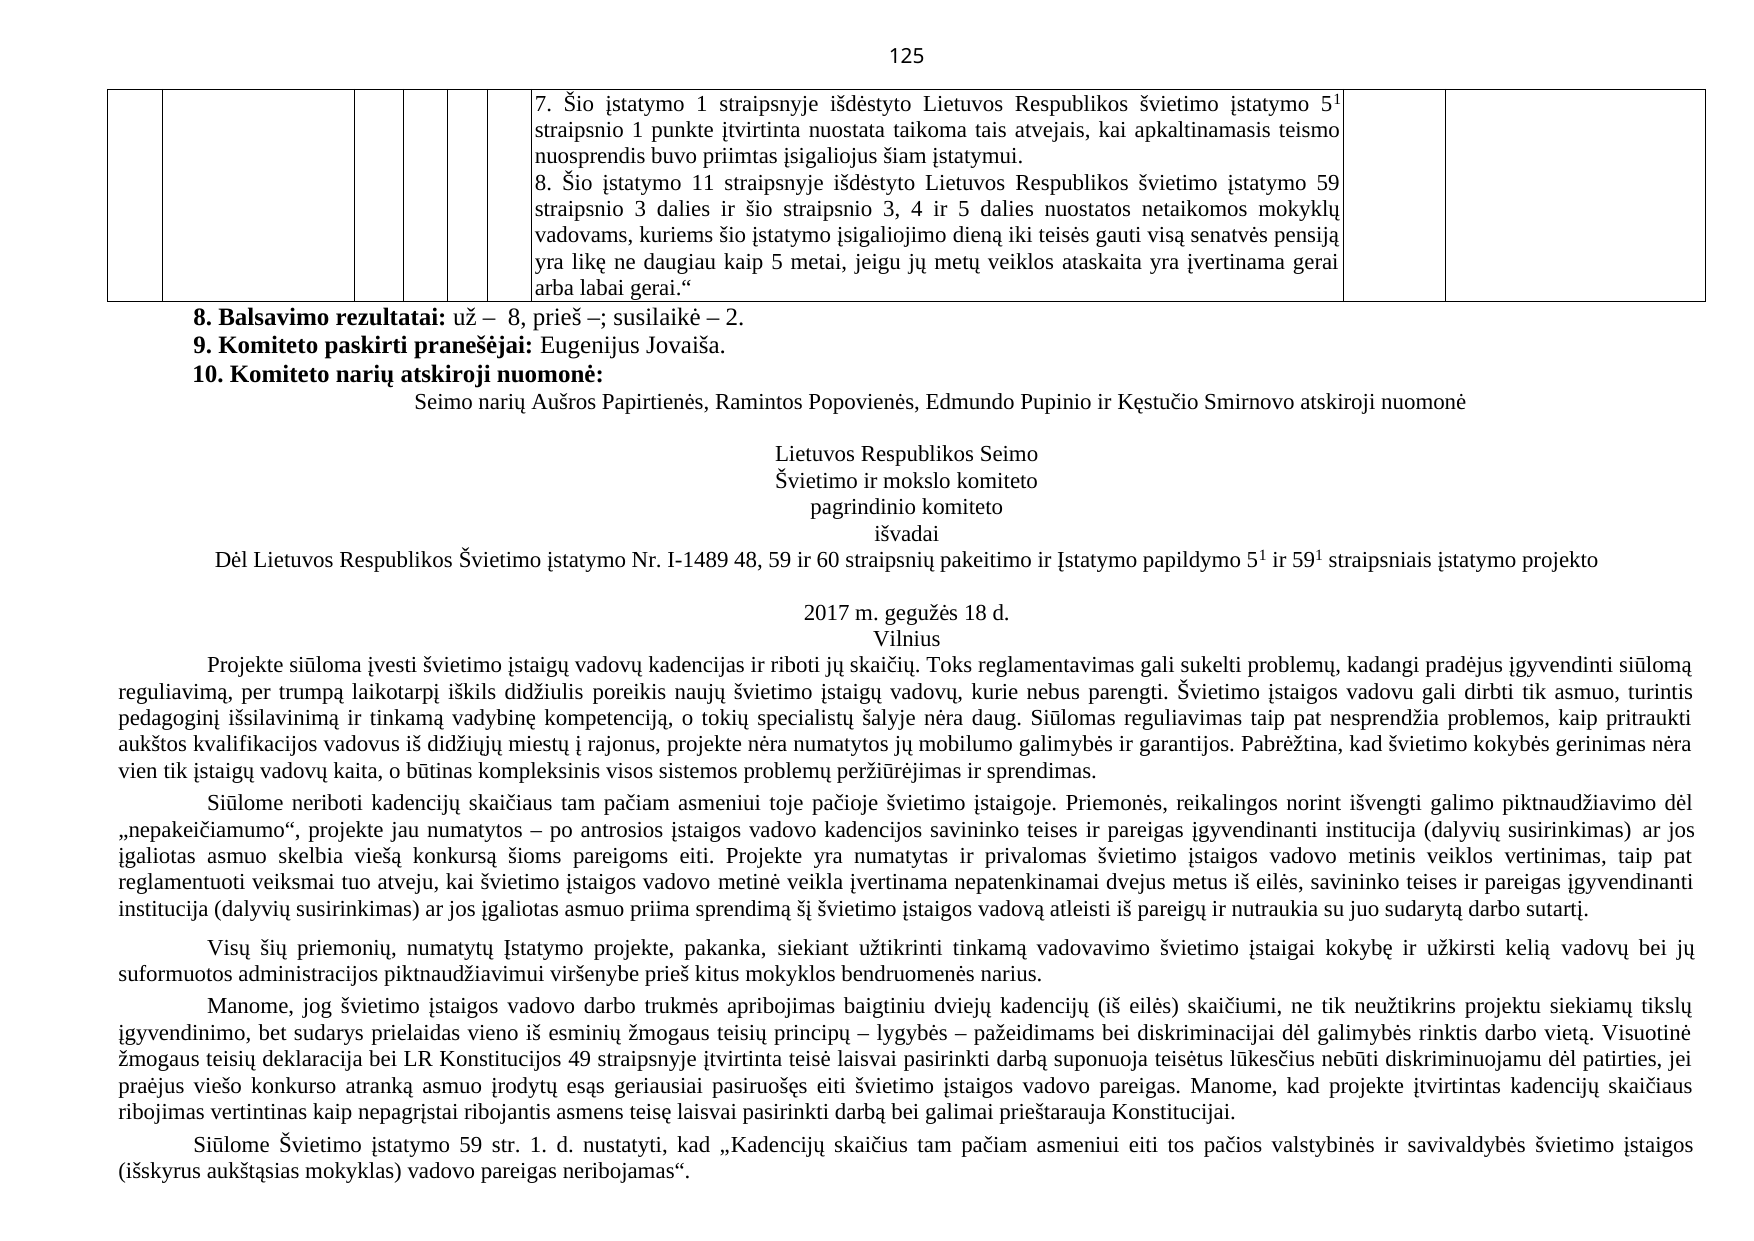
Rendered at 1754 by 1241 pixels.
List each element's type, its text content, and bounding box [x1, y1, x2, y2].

table_cell [108, 90, 162, 301]
text Projekte siūloma įvesti švietimo įstaigų vadovų kadencijas ir riboti jų skaičių. Toks reglamentavimas gali sukelti problemų, kadangi pradėjus įgyvendinti siūlomą reguliavimą, per trumpą laikotarpį iškils didžiulis poreikis naujų švietimo įstaigų vadovų, kurie nebus parengti. Švietimo įstaigos vadovu gali dirbti tik asmuo, turintis pedagoginį išsilavinimą ir tinkamą vadybinę kompetenciją, o tokių specialistų šalyje nėra daug. Siūlomas reguliavimas taip pat nesprendžia problemos, kaip pritraukti aukštos kvalifikacijos vadovus iš didžiųjų miestų į rajonus, projekte nėra numatytos jų mobilumo galimybės ir garantijos. Pabrėžtina, kad švietimo kokybės gerinimas nėra vien tik įstaigų vadovų kaita, o būtinas kompleksinis visos sistemos problemų peržiūrėjimas ir sprendimas. [118, 651, 1695, 783]
table_cell [355, 90, 403, 301]
text 2017 m. gegužės 18 d. [118, 599, 1695, 625]
text Dėl Lietuvos Respublikos Švietimo įstatymo Nr. I-1489 48, 59 ir 60 straipsnių pakeitimo ir Įstatymo papildymo 51 ir 591 straipsniais įstatymo projekto [118, 546, 1695, 572]
table_cell 7. Šio įstatymo 1 straipsnyje išdėstyto Lietuvos Respublikos švietimo įstatymo 51 straipsnio 1 punkte įtvirtinta nuostata taikoma tais atvejais, kai apkaltinamasis teismo nuosprendis buvo priimtas įsigaliojus šiam įstatymui. 8. Šio įstatymo 11 straipsnyje išdėstyto Lietuvos Respublikos švietimo įstatymo 59 straipsnio 3 dalies ir šio straipsnio 3, 4 ir 5 dalies nuostatos netaikomos mokyklų vadovams, kuriems šio įstatymo įsigaliojimo dieną iki teisės gauti visą senatvės pensiją yra likę ne daugiau kaip 5 metai, jeigu jų metų veiklos ataskaita yra įvertinama gerai arba labai gerai.“ [532, 90, 1343, 301]
table_cell [448, 90, 487, 301]
text Siūlome neriboti kadencijų skaičiaus tam pačiam asmeniui toje pačioje švietimo įstaigoje. Priemonės, reikalingos norint išvengti galimo piktnaudžiavimo dėl „nepakeičiamumo“, projekte jau numatytos – po antrosios įstaigos vadovo kadencijos savininko teises ir pareigas įgyvendinanti institucija (dalyvių susirinkimas) ar jos įgaliotas asmuo skelbia viešą konkursą šioms pareigoms eiti. Projekte yra numatytas ir privalomas švietimo įstaigos vadovo metinis veiklos vertinimas, taip pat reglamentuoti veiksmai tuo atveju, kai švietimo įstaigos vadovo metinė veikla įvertinama nepatenkinamai dvejus metus iš eilės, savininko teises ir pareigas įgyvendinanti institucija (dalyvių susirinkimas) ar jos įgaliotas asmuo priima sprendimą šį švietimo įstaigos vadovą atleisti iš pareigų ir nutraukia su juo sudarytą darbo sutartį. [118, 789, 1695, 921]
text Visų šių priemonių, numatytų Įstatymo projekte, pakanka, siekiant užtikrinti tinkamą vadovavimo švietimo įstaigai kokybę ir užkirsti kelią vadovų bei jų suformuotos administracijos piktnaudžiavimui viršenybe prieš kitus mokyklos bendruomenės narius. [118, 934, 1695, 986]
text Švietimo ir mokslo komiteto [118, 467, 1695, 493]
text 9. Komiteto paskirti pranešėjai: Eugenijus Jovaiša. [118, 330, 1695, 359]
text Seimo narių Aušros Papirtienės, Ramintos Popovienės, Edmundo Pupinio ir Kęstučio Smirnovo atskiroji nuomonė [118, 388, 1695, 414]
text 8. Balsavimo rezultatai: už – 8, prieš –; susilaikė – 2. [118, 302, 1695, 330]
text Manome, jog švietimo įstaigos vadovo darbo trukmės apribojimas baigtiniu dviejų kadencijų (iš eilės) skaičiumi, ne tik neužtikrins projektu siekiamų tikslų įgyvendinimo, bet sudarys prielaidas vieno iš esminių žmogaus teisių principų – lygybės – pažeidimams bei diskriminacijai dėl galimybės rinktis darbo vietą. Visuotinė žmogaus teisių deklaracija bei LR Konstitucijos 49 straipsnyje įtvirtinta teisė laisvai pasirinkti darbą suponuoja teisėtus lūkesčius nebūti diskriminuojamu dėl patirties, jei praėjus viešo konkurso atranką asmuo įrodytų esąs geriausiai pasiruošęs eiti švietimo įstaigos vadovo pareigas. Manome, kad projekte įtvirtintas kadencijų skaičiaus ribojimas vertintinas kaip nepagrįstai ribojantis asmens teisę laisvai pasirinkti darbą bei galimai prieštarauja Konstitucijai. [118, 993, 1695, 1124]
text pagrindinio komiteto [118, 493, 1695, 519]
table_cell [404, 90, 447, 301]
text Siūlome Švietimo įstatymo 59 str. 1. d. nustatyti, kad „Kadencijų skaičius tam pačiam asmeniui eiti tos pačios valstybinės ir savivaldybės švietimo įstaigos (išskyrus aukštąsias mokyklas) vadovo pareigas neribojamas“. [118, 1131, 1695, 1183]
table_cell [163, 90, 354, 301]
text 10. Komiteto narių atskiroji nuomonė: [118, 359, 1695, 388]
table_cell [1446, 90, 1705, 301]
text Vilnius [118, 625, 1695, 651]
table_cell [1344, 90, 1445, 301]
text išvadai [118, 519, 1695, 546]
text Lietuvos Respublikos Seimo [118, 441, 1695, 467]
table_cell [488, 90, 531, 301]
